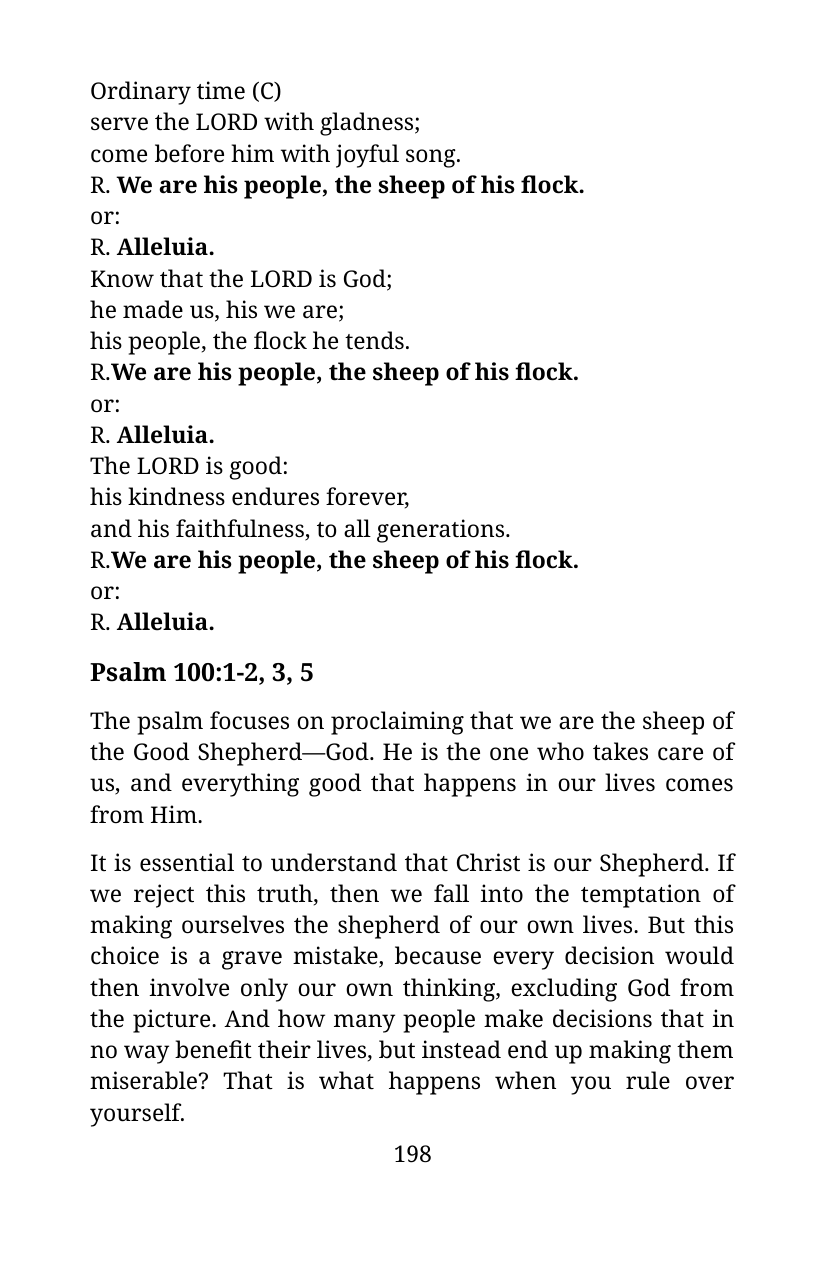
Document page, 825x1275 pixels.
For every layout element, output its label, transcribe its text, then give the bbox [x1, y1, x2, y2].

text It is essential to understand that Christ is our Shepherd. If we reject this truth, then we fall into the temptation of making ourselves the shepherd of our own lives. But this choice is a grave mistake, because every decision would then involve only our own thinking, excluding God from the picture. And how many people make decisions that in no way benefit their lives, but instead end up making them miserable? That is what happens when you rule over yourself. [90, 847, 735, 1128]
text serve the LORD with gladness; come before him with joyful song. R. We are his people, the sheep of his flock. or: R. Alleluia. Know that the LORD is God; he made us, his we are; his people, the flock he tends. R.We are his people, the sheep of his flock. or: R. Alleluia. The LORD is good: his kindness endures forever, and his faithfulness, to all generations. R.We are his people, the sheep of his flock. or: R. Alleluia. [90, 106, 735, 637]
text Psalm 100:1-2, 3, 5 [90, 654, 735, 688]
text The psalm focuses on proclaiming that we are the sheep of the Good Shepherd—God. He is the one who takes care of us, and everything good that happens in our lives comes from Him. [90, 705, 735, 830]
